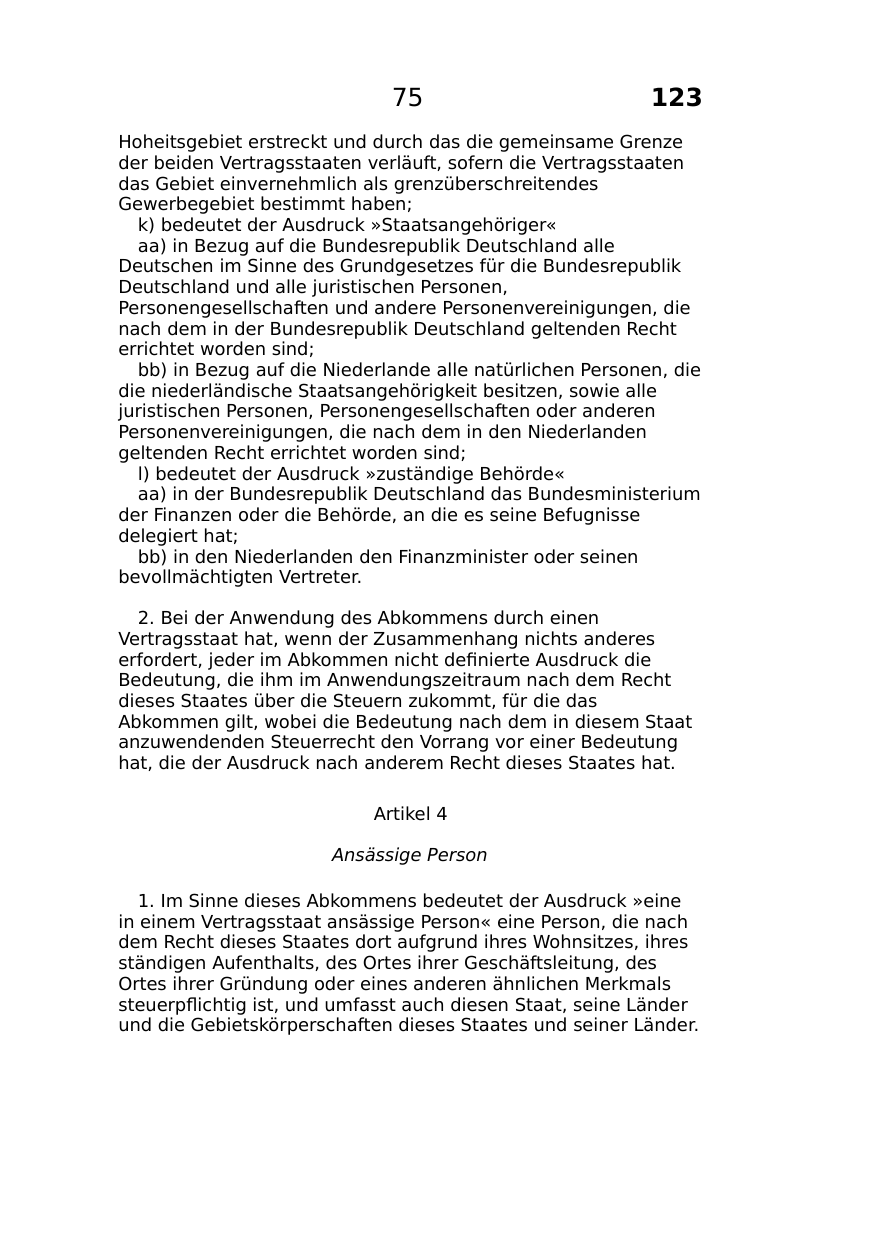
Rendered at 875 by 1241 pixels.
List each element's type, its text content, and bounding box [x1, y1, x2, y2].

text l) bedeutet der Ausdruck »zuständige Behörde« [118, 463, 703, 484]
text 1. Im Sinne dieses Abkommens bedeutet der Ausdruck »eine in einem Vertragsstaat ansässige Person« eine Person, die nach dem Recht dieses Staates dort aufgrund ihres Wohnsitzes, ihres ständigen Aufenthalts, des Ortes ihrer Geschäftsleitung, des Ortes ihrer Gründung oder eines anderen ähnlichen Merkmals steuerpflichtig ist, und umfasst auch diesen Staat, seine Länder und die Gebietskörperschaften dieses Staates und seiner Länder. [118, 891, 703, 1036]
text bb) in Bezug auf die Niederlande alle natürlichen Personen, die die niederländische Staatsangehörigkeit besitzen, sowie alle juristischen Personen, Personengesellschaften oder anderen Personenvereinigungen, die nach dem in den Niederlanden geltenden Recht errichtet worden sind; [118, 360, 703, 463]
text 2. Bei der Anwendung des Abkommens durch einen Vertragsstaat hat, wenn der Zusammenhang nichts anderes erfordert, jeder im Abkommen nicht definierte Ausdruck die Bedeutung, die ihm im Anwendungszeitraum nach dem Recht dieses Staates über die Steuern zukommt, für die das Abkommen gilt, wobei die Bedeutung nach dem in diesem Staat anzuwendenden Steuerrecht den Vorrang vor einer Bedeutung hat, die der Ausdruck nach anderem Recht dieses Staates hat. [118, 608, 703, 774]
text k) bedeutet der Ausdruck »Staatsangehöriger« [118, 215, 703, 236]
text aa) in der Bundesrepublik Deutschland das Bundesministerium der Finanzen oder die Behörde, an die es seine Befugnisse delegiert hat; [118, 484, 703, 546]
subtitle Artikel 4 Ansässige Person [118, 804, 703, 866]
text aa) in Bezug auf die Bundesrepublik Deutschland alle Deutschen im Sinne des Grundgesetzes für die Bundesrepublik Deutschland und alle juristischen Personen, Personengesellschaften und andere Personenvereinigungen, die nach dem in der Bundesrepublik Deutschland geltenden Recht errichtet worden sind; [118, 236, 703, 360]
text Hoheitsgebiet erstreckt und durch das die gemeinsame Grenze der beiden Vertragsstaaten verläuft, sofern die Vertragsstaaten das Gebiet einvernehmlich als grenzüberschreitendes Gewerbegebiet bestimmt haben; [118, 132, 703, 215]
text bb) in den Niederlanden den Finanzminister oder seinen bevollmächtigten Vertreter. [118, 546, 703, 588]
